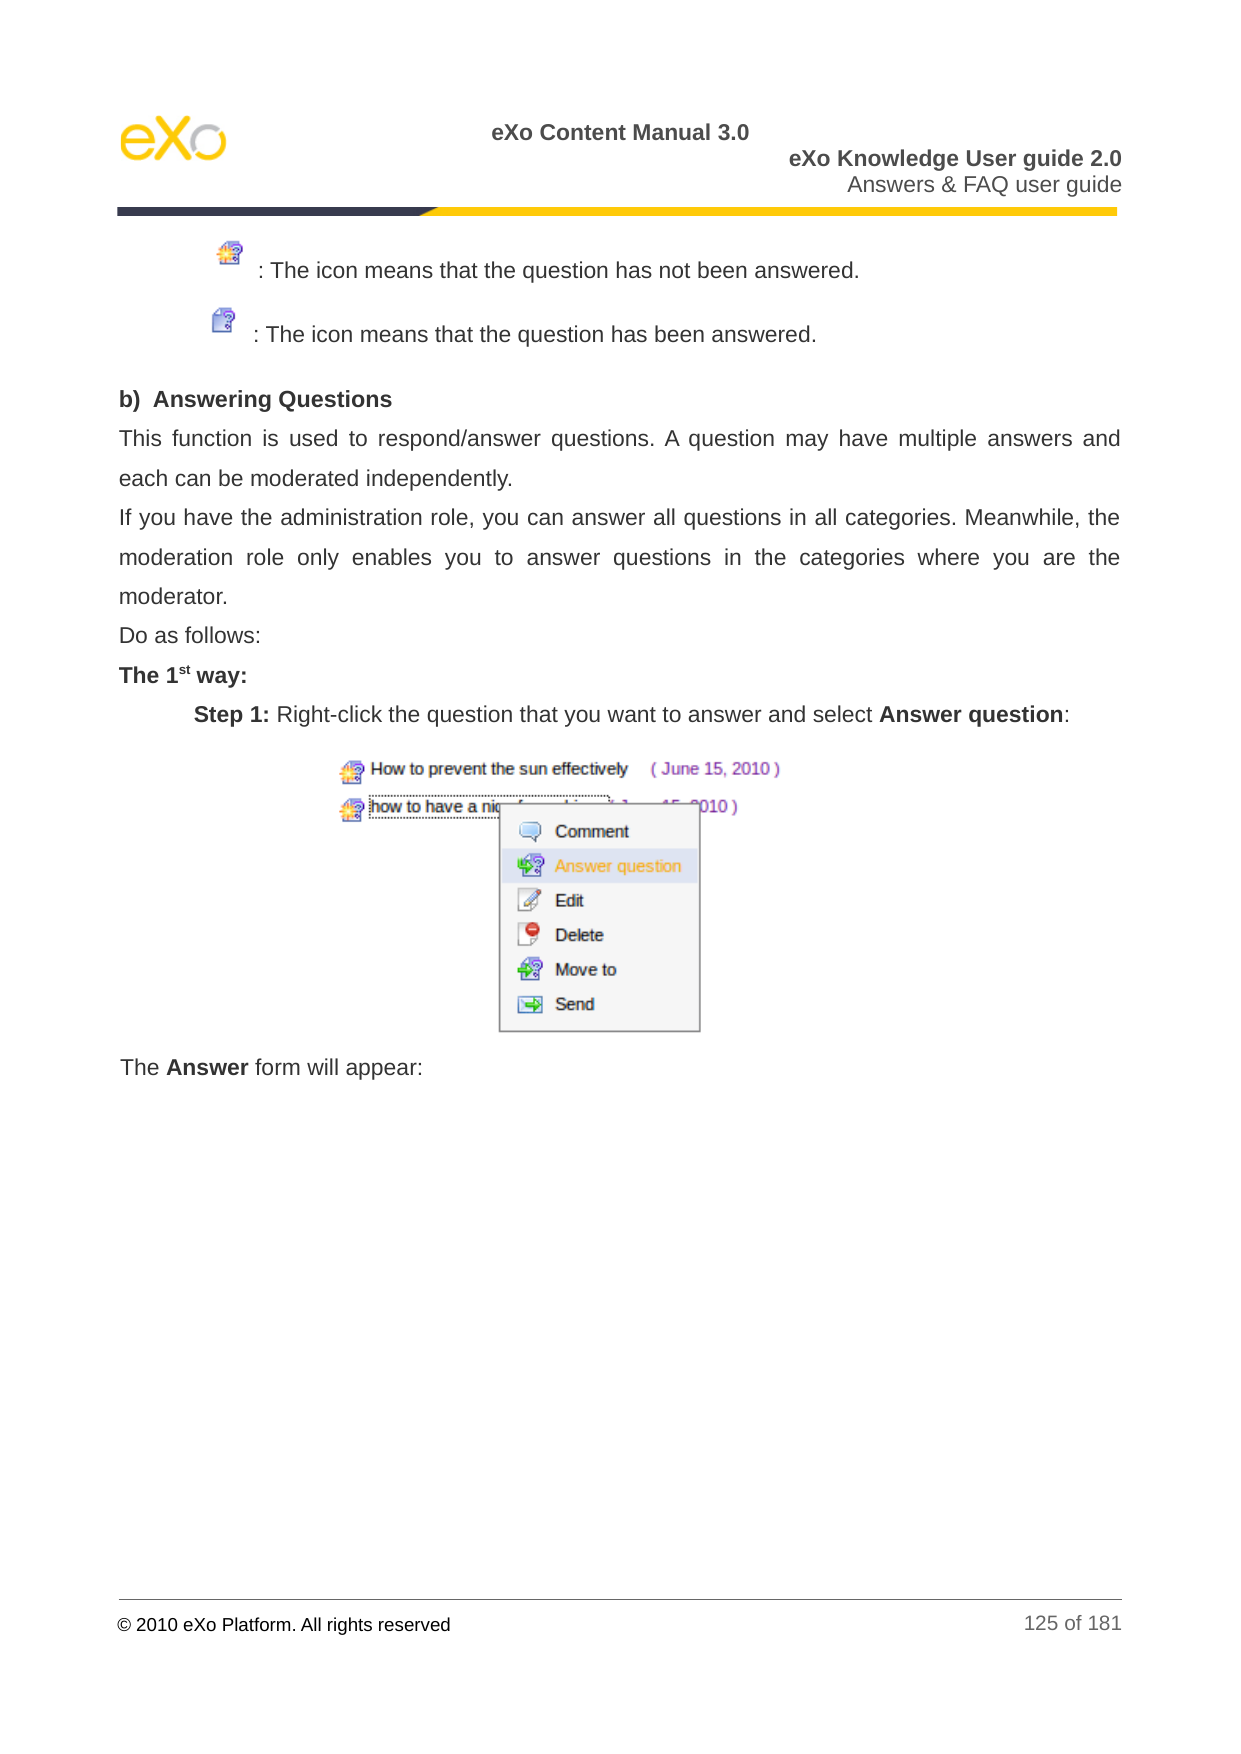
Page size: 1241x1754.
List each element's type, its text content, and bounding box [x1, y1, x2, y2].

text This function is used to respond/answer questions. A question may have multiple answers and each can be moderated independently. [118, 425, 1122, 491]
text Do as follows: [118, 622, 1122, 649]
text : The icon means that the question has been answered. [192, 297, 1122, 348]
picture [206, 304, 239, 336]
picture [212, 235, 250, 271]
picture [120, 115, 227, 161]
picture [117, 207, 1118, 216]
text If you have the administration role, you can answer all questions in all categories. Meanwhile, the moderation role only enables you to answer questions in the categories where you are the moderator. [118, 504, 1122, 609]
text : The icon means that the question has not been answered. [192, 228, 1122, 283]
text The 1st way: [118, 662, 1122, 688]
list Step 1: Right-click the question that you want to answer and select Answer question: [156, 701, 1122, 728]
picture [338, 742, 787, 1034]
subtitle Answering Questions [118, 386, 1122, 413]
list The Answer form will appear: [82, 1034, 1122, 1080]
